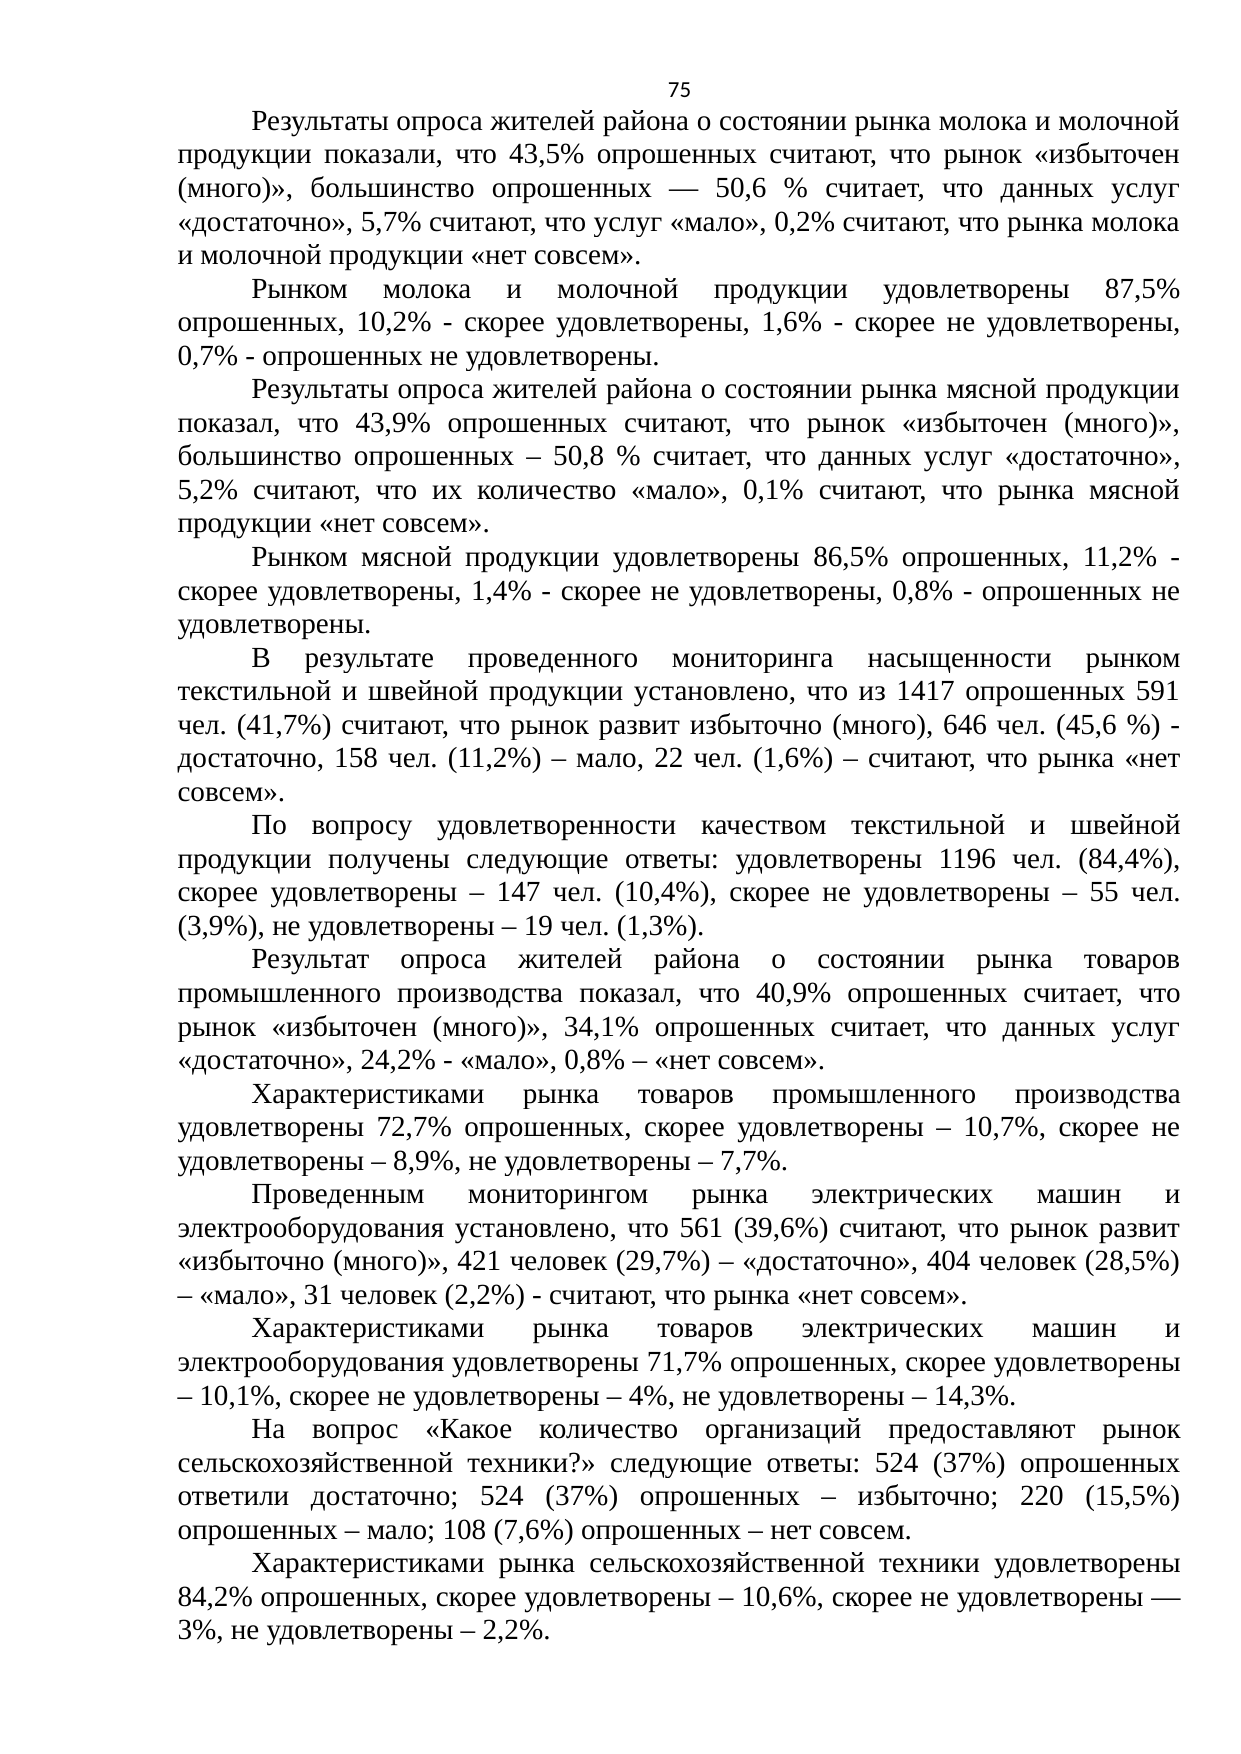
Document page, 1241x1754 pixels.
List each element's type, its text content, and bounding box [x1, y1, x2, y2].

text На вопрос «Какое количество организаций предоставляют рынок сельскохозяйственной техники?» следующие ответы: 524 (37%) опрошенных ответили достаточно; 524 (37%) опрошенных – избыточно; 220 (15,5%) опрошенных – мало; 108 (7,6%) опрошенных – нет совсем. [177, 1411, 1181, 1545]
text Результаты опроса жителей района о состоянии рынка мясной продукции показал, что 43,9% опрошенных считают, что рынок «избыточен (много)», большинство опрошенных – 50,8 % считает, что данных услуг «достаточно», 5,2% считают, что их количество «мало», 0,1% считают, что рынка мясной продукции «нет совсем». [177, 371, 1181, 539]
text Характеристиками рынка товаров промышленного производства удовлетворены 72,7% опрошенных, скорее удовлетворены – 10,7%, скорее не удовлетворены – 8,9%, не удовлетворены – 7,7%. [177, 1076, 1181, 1176]
text Рынком мясной продукции удовлетворены 86,5% опрошенных, 11,2% - скорее удовлетворены, 1,4% - скорее не удовлетворены, 0,8% - опрошенных не удовлетворены. [177, 539, 1181, 640]
text В результате проведенного мониторинга насыщенности рынком текстильной и швейной продукции установлено, что из 1417 опрошенных 591 чел. (41,7%) считают, что рынок развит избыточно (много), 646 чел. (45,6 %) - достаточно, 158 чел. (11,2%) – мало, 22 чел. (1,6%) – считают, что рынка «нет совсем». [177, 640, 1181, 807]
text По вопросу удовлетворенности качеством текстильной и швейной продукции получены следующие ответы: удовлетворены 1196 чел. (84,4%), скорее удовлетворены – 147 чел. (10,4%), скорее не удовлетворены – 55 чел. (3,9%), не удовлетворены – 19 чел. (1,3%). [177, 807, 1181, 942]
text Характеристиками рынка сельскохозяйственной техники удовлетворены 84,2% опрошенных, скорее удовлетворены – 10,6%, скорее не удовлетворены — 3%, не удовлетворены – 2,2%. [177, 1545, 1181, 1646]
text Проведенным мониторингом рынка электрических машин и электрооборудования установлено, что 561 (39,6%) считают, что рынок развит «избыточно (много)», 421 человек (29,7%) – «достаточно», 404 человек (28,5%) – «мало», 31 человек (2,2%) - считают, что рынка «нет совсем». [177, 1176, 1181, 1311]
text Результат опроса жителей района о состоянии рынка товаров промышленного производства показал, что 40,9% опрошенных считает, что рынок «избыточен (много)», 34,1% опрошенных считает, что данных услуг «достаточно», 24,2% - «мало», 0,8% – «нет совсем». [177, 942, 1181, 1076]
text Результаты опроса жителей района о состоянии рынка молока и молочной продукции показали, что 43,5% опрошенных считают, что рынок «избыточен (много)», большинство опрошенных — 50,6 % считает, что данных услуг «достаточно», 5,7% считают, что услуг «мало», 0,2% считают, что рынка молока и молочной продукции «нет совсем». [177, 103, 1181, 271]
text Характеристиками рынка товаров электрических машин и электрооборудования удовлетворены 71,7% опрошенных, скорее удовлетворены – 10,1%, скорее не удовлетворены – 4%, не удовлетворены – 14,3%. [177, 1311, 1181, 1411]
text Рынком молока и молочной продукции удовлетворены 87,5% опрошенных, 10,2% - скорее удовлетворены, 1,6% - скорее не удовлетворены, 0,7% - опрошенных не удовлетворены. [177, 271, 1181, 371]
